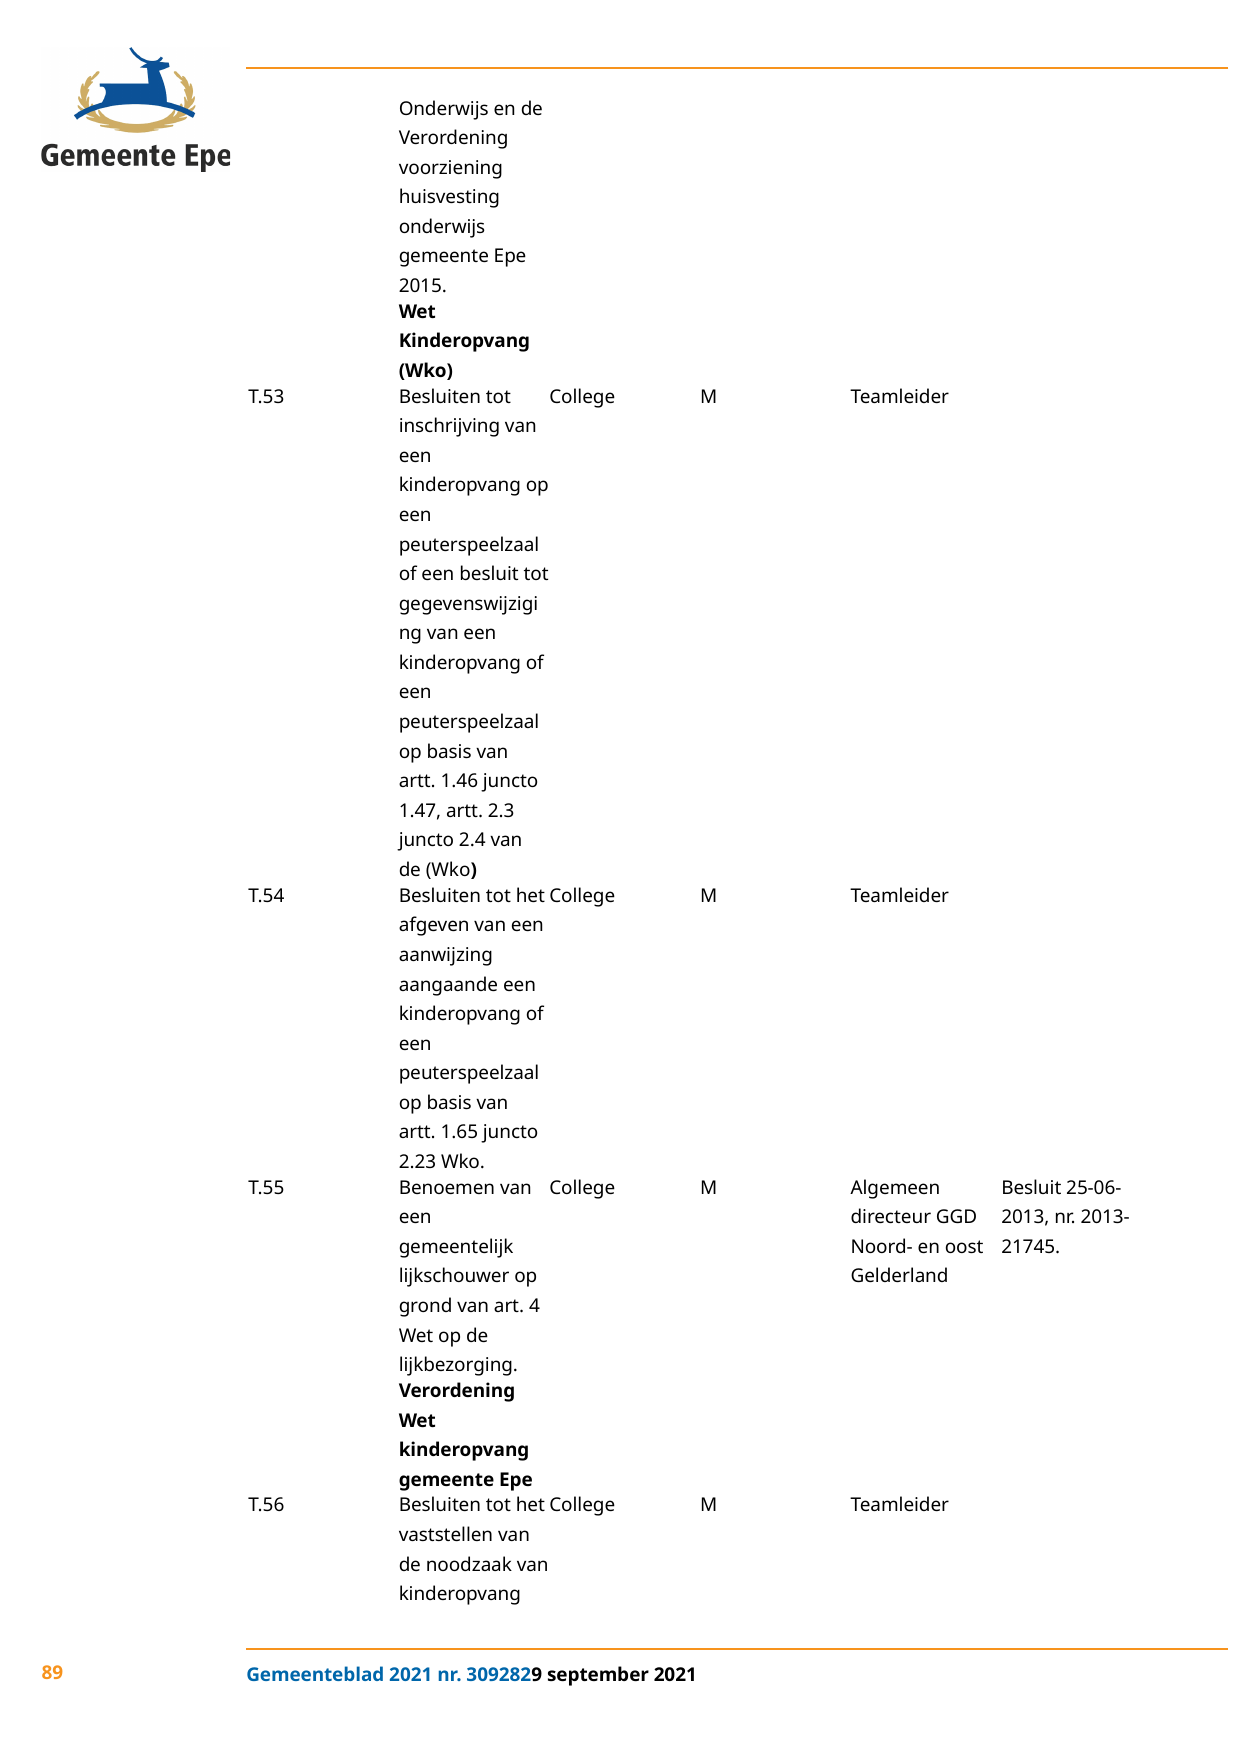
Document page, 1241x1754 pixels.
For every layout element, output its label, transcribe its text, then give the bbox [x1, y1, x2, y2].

table_cell Besluiten tot het afgeven van een aanwijzing aangaande een kinderopvang of een peuterspeelzaal op basis van artt. 1.65 juncto 2.23 Wko. [399, 882, 549, 1174]
table_cell [850, 298, 1001, 383]
table_cell [1001, 298, 1152, 383]
table_cell College [549, 1492, 700, 1606]
table_cell Teamleider [850, 882, 1001, 1174]
table_cell [1001, 95, 1152, 298]
table_cell Besluit 25-06-2013, nr. 2013-21745. [1001, 1174, 1152, 1377]
table_cell [700, 1377, 850, 1492]
table_cell Algemeen directeur GGD Noord- en oost Gelderland [850, 1174, 1001, 1377]
table_cell Verordening Wet kinderopvang gemeente Epe [399, 1377, 549, 1492]
table_cell Besluiten tot inschrijving van een kinderopvang op een peuterspeelzaal of een besluit tot gegevenswijziging van een kinderopvang of een peuterspeelzaal op basis van artt. 1.46 juncto 1.47, artt. 2.3 juncto 2.4 van de (Wko) [399, 383, 549, 882]
table_cell [700, 95, 850, 298]
table_cell [1001, 882, 1152, 1174]
table_cell College [549, 383, 700, 882]
table_cell [248, 298, 398, 383]
table_cell Besluiten tot het vaststellen van de noodzaak van kinderopvang [399, 1492, 549, 1606]
table_cell [549, 95, 700, 298]
table_cell [850, 95, 1001, 298]
table_cell T.55 [248, 1174, 398, 1377]
table_cell [248, 95, 398, 298]
table_cell Wet Kinderopvang (Wko) [399, 298, 549, 383]
table_cell [1001, 1377, 1152, 1492]
table_cell T.54 [248, 882, 398, 1174]
table_cell [248, 1377, 398, 1492]
picture [41, 47, 231, 172]
table_cell [700, 298, 850, 383]
table_cell College [549, 1174, 700, 1377]
table_cell [1001, 383, 1152, 882]
table_cell [850, 1377, 1001, 1492]
table_cell [549, 298, 700, 383]
table_cell Teamleider [850, 383, 1001, 882]
table_cell M [700, 383, 850, 882]
table_cell College [549, 882, 700, 1174]
table_cell Onderwijs en de Verordening voorziening huisvesting onderwijs gemeente Epe 2015. [399, 95, 549, 298]
table_cell Teamleider [850, 1492, 1001, 1606]
table_cell Benoemen van een gemeentelijk lijkschouwer op grond van art. 4 Wet op de lijkbezorging. [399, 1174, 549, 1377]
table_cell [549, 1377, 700, 1492]
table_cell M [700, 882, 850, 1174]
table_cell T.53 [248, 383, 398, 882]
table_cell T.56 [248, 1492, 398, 1606]
table_cell [1001, 1492, 1152, 1606]
table_cell M [700, 1492, 850, 1606]
table_cell M [700, 1174, 850, 1377]
